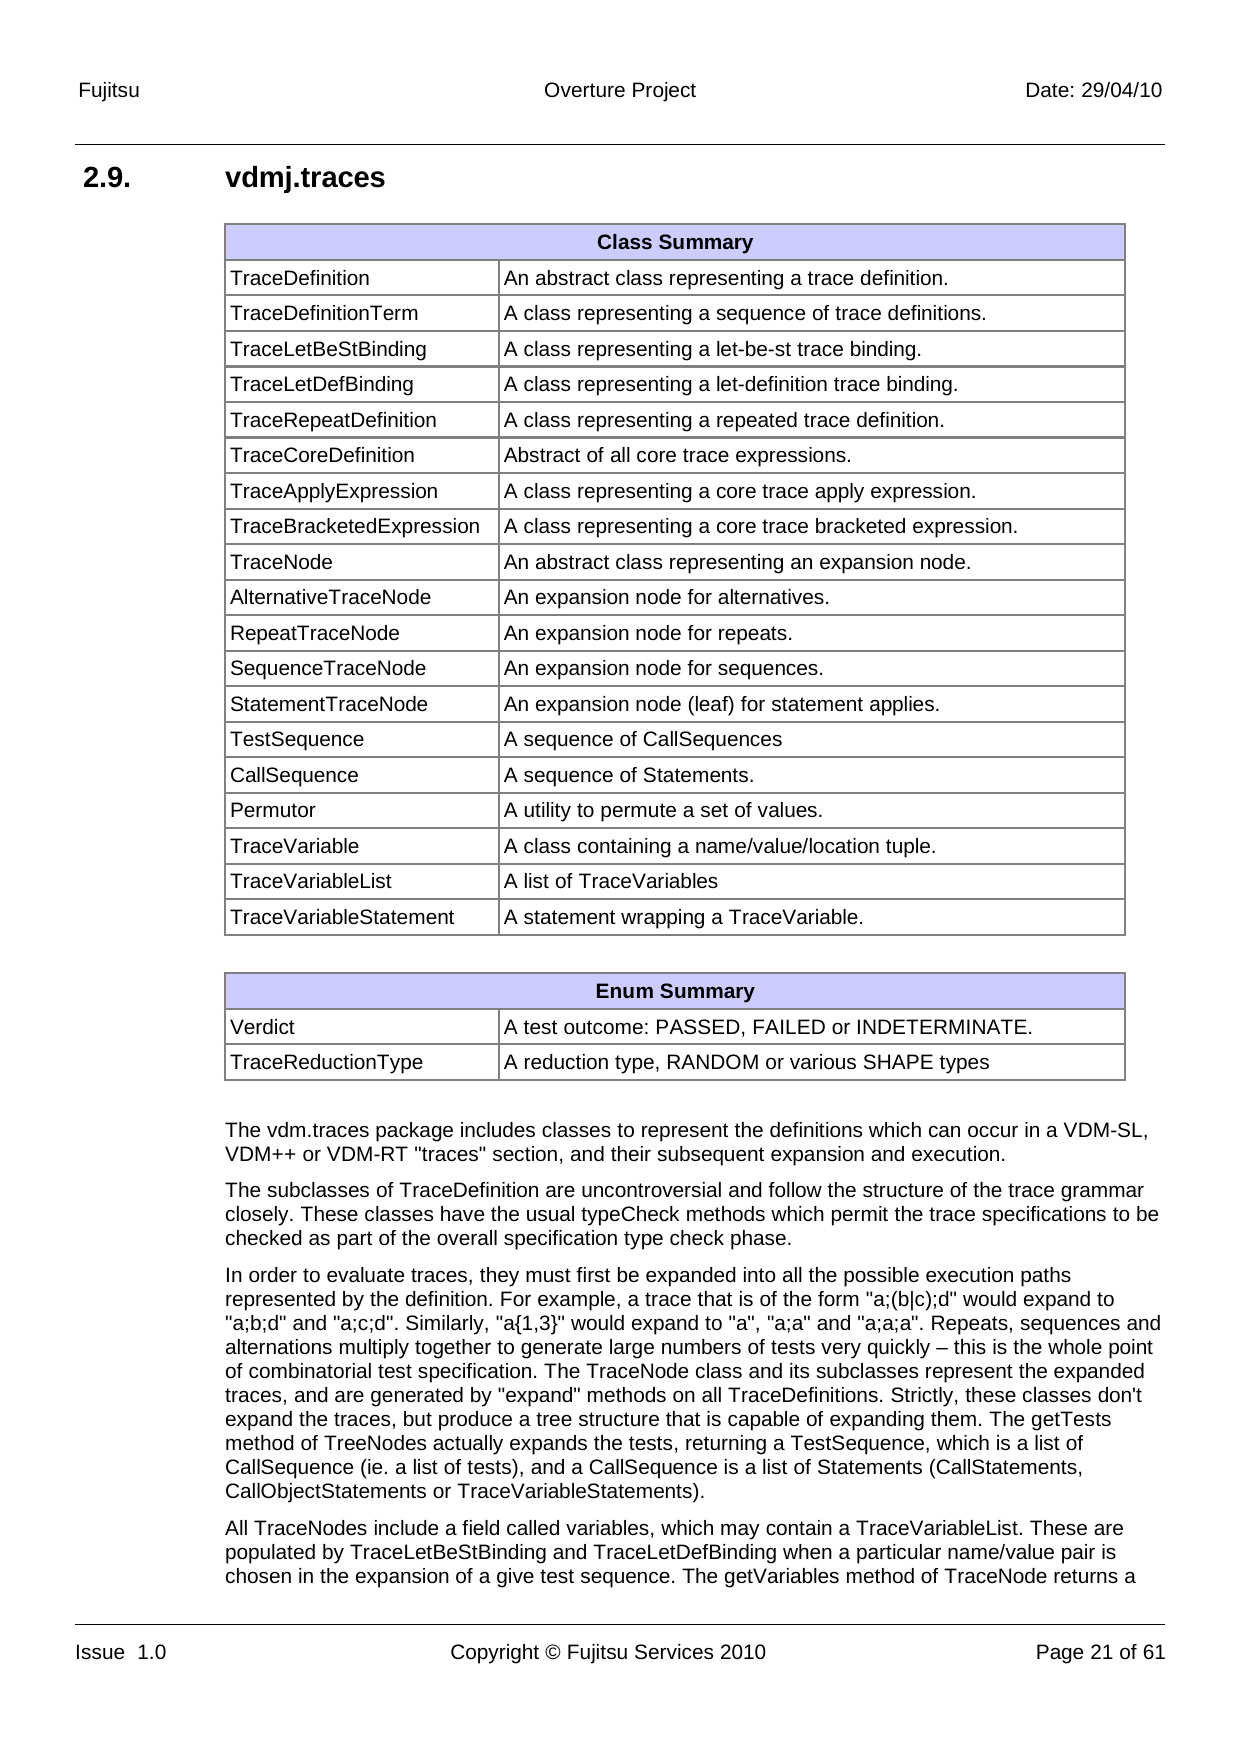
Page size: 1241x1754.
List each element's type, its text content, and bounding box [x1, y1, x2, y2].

text All TraceNodes include a field called variables, which may contain a TraceVariableList. These are populated by TraceLetBeStBinding and TraceLetDefBinding when a particular name/value pair is chosen in the expansion of a give test sequence. The getVariables method of TraceNode returns a [225, 1516, 1165, 1588]
table_cell A statement wrapping a TraceVariable. [500, 900, 1124, 934]
text In order to evaluate traces, they must first be expanded into all the possible execution paths represented by the definition. For example, a trace that is of the form "a;(b|c);d" would expand to "a;b;d" and "a;c;d". Similarly, "a{1,3}" would expand to "a", "a;a" and "a;a;a". Repeats, sequences and alternations multiply together to generate large numbers of tests very quickly – this is the whole point of combinatorial test specification. The TraceNode class and its subclasses represent the expanded traces, and are generated by "expand" methods on all TraceDefinitions. Strictly, these classes don't expand the traces, but produce a tree structure that is capable of expanding them. The getTests method of TreeNodes actually expands the tests, returning a TestSequence, which is a list of CallSequence (ie. a list of tests), and a CallSequence is a list of Statements (CallStatements, CallObjectStatements or TraceVariableStatements). [225, 1263, 1165, 1503]
table_cell An expansion node (leaf) for statement applies. [500, 687, 1124, 721]
text The vdm.traces package includes classes to represent the definitions which can occur in a VDM-SL, VDM++ or VDM-RT "traces" section, and their subsequent expansion and execution. [225, 1117, 1165, 1166]
table_cell A class representing a repeated trace definition. [500, 403, 1124, 436]
table_cell Abstract of all core trace expressions. [500, 439, 1124, 472]
table_cell An expansion node for alternatives. [500, 581, 1124, 614]
table_cell RepeatTraceNode [226, 616, 498, 649]
table_cell TraceRepeatDefinition [226, 403, 498, 436]
table_cell An expansion node for sequences. [500, 652, 1124, 685]
table_cell AlternativeTraceNode [226, 581, 498, 614]
table_header Enum Summary [226, 974, 1124, 1008]
table_cell TraceDefinitionTerm [226, 296, 498, 330]
table_cell TraceReductionType [226, 1045, 498, 1079]
table_cell TraceVariable [226, 829, 498, 863]
table_header Class Summary [226, 225, 1124, 259]
table_cell An abstract class representing an expansion node. [500, 545, 1124, 578]
table_cell A class containing a name/value/location tuple. [500, 829, 1124, 863]
table_cell TraceNode [226, 545, 498, 578]
subtitle vdmj.traces [75, 160, 1165, 193]
table_cell TraceLetDefBinding [226, 368, 498, 401]
table_cell A class representing a core trace apply expression. [500, 474, 1124, 507]
table_cell TraceVariableStatement [226, 900, 498, 934]
text The subclasses of TraceDefinition are uncontroversial and follow the structure of the trace grammar closely. These classes have the usual typeCheck methods which permit the trace specifications to be checked as part of the overall specification type check phase. [225, 1178, 1165, 1250]
table_cell A list of TraceVariables [500, 865, 1124, 898]
table_cell An expansion node for repeats. [500, 616, 1124, 649]
table_cell TraceCoreDefinition [226, 439, 498, 472]
table_cell A test outcome: PASSED, FAILED or INDETERMINATE. [500, 1010, 1124, 1043]
table_cell TraceLetBeStBinding [226, 332, 498, 365]
table_cell TestSequence [226, 723, 498, 756]
table_cell A class representing a sequence of trace definitions. [500, 296, 1124, 330]
table_cell A reduction type, RANDOM or various SHAPE types [500, 1045, 1124, 1079]
table_cell StatementTraceNode [226, 687, 498, 721]
table_cell TraceVariableList [226, 865, 498, 898]
table_cell A class representing a let-be-st trace binding. [500, 332, 1124, 365]
table_cell Permutor [226, 794, 498, 827]
table_cell CallSequence [226, 758, 498, 792]
table_cell TraceApplyExpression [226, 474, 498, 507]
table_cell TraceDefinition [226, 261, 498, 294]
table_cell A utility to permute a set of values. [500, 794, 1124, 827]
table_cell TraceBracketedExpression [226, 510, 498, 543]
table_cell SequenceTraceNode [226, 652, 498, 685]
table_cell Verdict [226, 1010, 498, 1043]
table_cell A sequence of CallSequences [500, 723, 1124, 756]
table_cell A class representing a let-definition trace binding. [500, 368, 1124, 401]
table_cell A sequence of Statements. [500, 758, 1124, 792]
table_cell An abstract class representing a trace definition. [500, 261, 1124, 294]
table_cell A class representing a core trace bracketed expression. [500, 510, 1124, 543]
